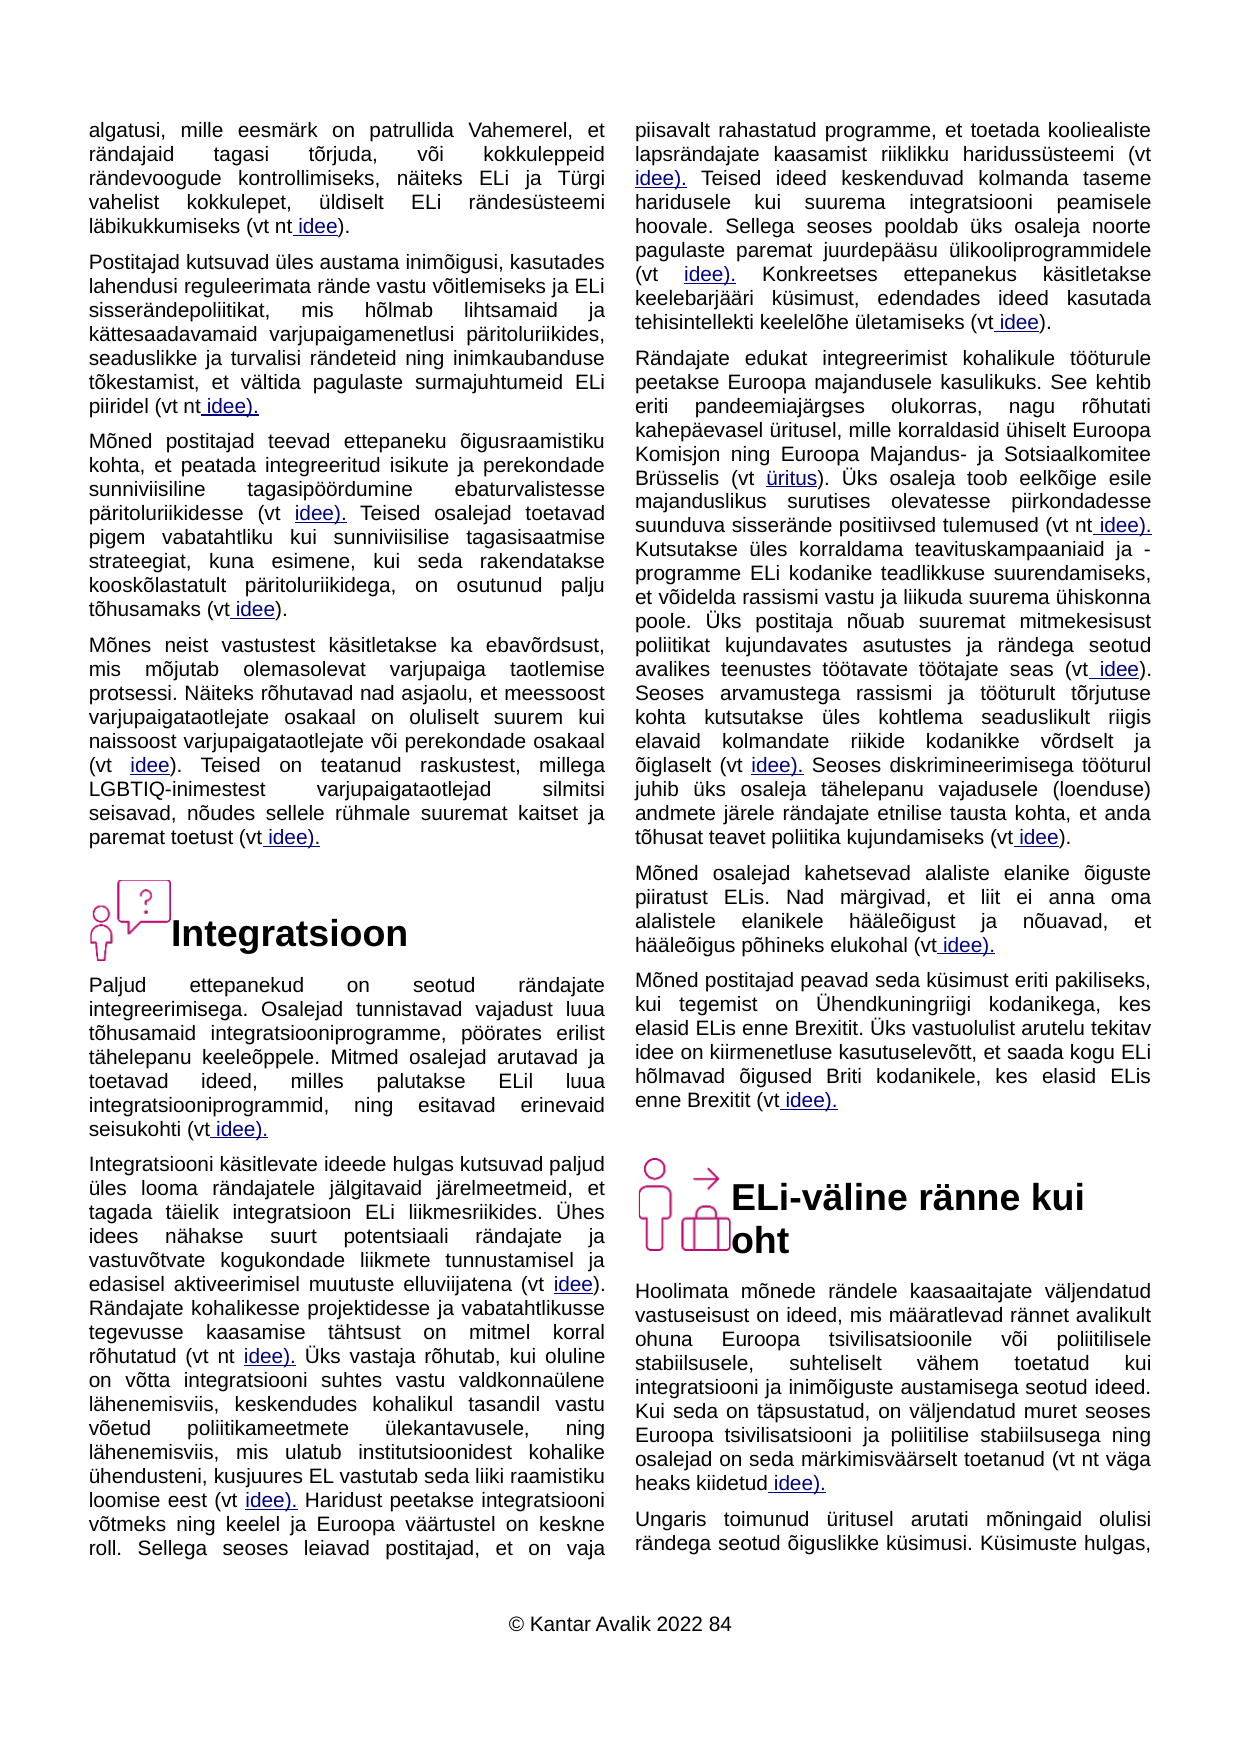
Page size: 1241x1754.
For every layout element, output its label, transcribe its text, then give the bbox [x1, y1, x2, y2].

picture [90, 880, 171, 961]
subtitle ELi-väline ränne kui oht [635, 1175, 1152, 1261]
text Mõnes neist vastustest käsitletakse ka ebavõrdsust, mis mõjutab olemasolevat varjupaiga taotlemise protsessi. Näiteks rõhutavad nad asjaolu, et meessoost varjupaigataotlejate osakaal on oluliselt suurem kui naissoost varjupaigataotlejate või perekondade osakaal (vt idee). Teised on teatanud raskustest, millega LGBTIQ-inimestest varjupaigataotlejad silmitsi seisavad, nõudes sellele rühmale suuremat kaitset ja paremat toetust (vt idee). [88, 633, 605, 848]
text Rändajate edukat integreerimist kohalikule tööturule peetakse Euroopa majandusele kasulikuks. See kehtib eriti pandeemiajärgses olukorras, nagu rõhutati kahepäevasel üritusel, mille korraldasid ühiselt Euroopa Komisjon ning Euroopa Majandus- ja Sotsiaalkomitee Brüsselis (vt üritus). Üks osaleja toob eelkõige esile majanduslikus surutises olevatesse piirkondadesse suunduva sisserände positiivsed tulemused (vt nt idee). Kutsutakse üles korraldama teavituskampaaniaid ja -programme ELi kodanike teadlikkuse suurendamiseks, et võidelda rassismi vastu ja liikuda suurema ühiskonna poole. Üks postitaja nõuab suuremat mitmekesisust poliitikat kujundavates asutustes ja rändega seotud avalikes teenustes töötavate töötajate seas (vt idee). Seoses arvamustega rassismi ja tööturult tõrjutuse kohta kutsutakse üles kohtlema seaduslikult riigis elavaid kolmandate riikide kodanikke võrdselt ja õiglaselt (vt idee). Seoses diskrimineerimisega tööturul juhib üks osaleja tähelepanu vajadusele (loenduse) andmete järele rändajate etnilise tausta kohta, et anda tõhusat teavet poliitika kujundamiseks (vt idee). [635, 346, 1152, 849]
text Paljud ettepanekud on seotud rändajate integreerimisega. Osalejad tunnistavad vajadust luua tõhusamaid integratsiooniprogramme, pöörates erilist tähelepanu keeleõppele. Mitmed osalejad arutavad ja toetavad ideed, milles palutakse ELil luua integratsiooniprogrammid, ning esitavad erinevaid seisukohti (vt idee). [88, 973, 605, 1140]
text Postitajad kutsuvad üles austama inimõigusi, kasutades lahendusi reguleerimata rände vastu võitlemiseks ja ELi sisserändepoliitikat, mis hõlmab lihtsamaid ja kättesaadavamaid varjupaigamenetlusi päritoluriikides, seaduslikke ja turvalisi rändeteid ning inimkaubanduse tõkestamist, et vältida pagulaste surmajuhtumeid ELi piiridel (vt nt idee). [88, 250, 605, 417]
text Mõned postitajad teevad ettepaneku õigusraamistiku kohta, et peatada integreeritud isikute ja perekondade sunniviisiline tagasipöördumine ebaturvalistesse päritoluriikidesse (vt idee). Teised osalejad toetavad pigem vabatahtliku kui sunniviisilise tagasisaatmise strateegiat, kuna esimene, kui seda rakendatakse kooskõlastatult päritoluriikidega, on osutunud palju tõhusamaks (vt idee). [88, 429, 605, 621]
text Mõned osalejad kahetsevad alaliste elanike õiguste piiratust ELis. Nad märgivad, et liit ei anna oma alalistele elanikele hääleõigust ja nõuavad, et hääleõigus põhineks elukohal (vt idee). [635, 861, 1152, 956]
text Mõned postitajad peavad seda küsimust eriti pakiliseks, kui tegemist on Ühendkuningriigi kodanikega, kes elasid ELis enne Brexitit. Üks vastuolulist arutelu tekitav idee on kiirmenetluse kasutuselevõtt, et saada kogu ELi hõlmavad õigused Briti kodanikele, kes elasid ELis enne Brexitit (vt idee). [635, 968, 1152, 1112]
text Ungaris toimunud üritusel arutati mõningaid olulisi rändega seotud õiguslikke küsimusi. Küsimuste hulgas, [635, 1507, 1152, 1555]
text Integratsiooni käsitlevate ideede hulgas kutsuvad paljud üles looma rändajatele jälgitavaid järelmeetmeid, et tagada täielik integratsioon ELi liikmesriikides. Ühes idees nähakse suurt potentsiaali rändajate ja vastuvõtvate kogukondade liikmete tunnustamisel ja edasisel aktiveerimisel muutuste elluviijatena (vt idee). Rändajate kohalikesse projektidesse ja vabatahtlikusse tegevusse kaasamise tähtsust on mitmel korral rõhutatud (vt nt idee). Üks vastaja rõhutab, kui oluline on võtta integratsiooni suhtes vastu valdkonnaülene lähenemisviis, keskendudes kohalikul tasandil vastu võetud poliitikameetmete ülekantavusele, ning lähenemisviis, mis ulatub institutsioonidest kohalike ühendusteni, kusjuures EL vastutab seda liiki raamistiku loomise eest (vt idee). Haridust peetakse integratsiooni võtmeks ning keelel ja Euroopa väärtustel on keskne roll. Sellega seoses leiavad postitajad, et on vaja [88, 1152, 605, 1559]
text piisavalt rahastatud programme, et toetada kooliealiste lapsrändajate kaasamist riiklikku haridussüsteemi (vt idee). Teised ideed keskenduvad kolmanda taseme haridusele kui suurema integratsiooni peamisele hoovale. Sellega seoses pooldab üks osaleja noorte pagulaste paremat juurdepääsu ülikooliprogrammidele (vt idee). Konkreetses ettepanekus käsitletakse keelebarjääri küsimust, edendades ideed kasutada tehisintellekti keelelõhe ületamiseks (vt idee). [635, 118, 1152, 334]
text Hoolimata mõnede rändele kaasaaitajate väljendatud vastuseisust on ideed, mis määratlevad rännet avalikult ohuna Euroopa tsivilisatsioonile või poliitilisele stabiilsusele, suhteliselt vähem toetatud kui integratsiooni ja inimõiguste austamisega seotud ideed. Kui seda on täpsustatud, on väljendatud muret seoses Euroopa tsivilisatsiooni ja poliitilise stabiilsusega ning osalejad on seda märkimisväärselt toetanud (vt nt väga heaks kiidetud idee). [635, 1279, 1152, 1495]
picture [638, 1158, 731, 1251]
text algatusi, mille eesmärk on patrullida Vahemerel, et rändajaid tagasi tõrjuda, või kokkuleppeid rändevoogude kontrollimiseks, näiteks ELi ja Türgi vahelist kokkulepet, üldiselt ELi rändesüsteemi läbikukkumiseks (vt nt idee). [88, 118, 605, 238]
subtitle Integratsioon [171, 911, 605, 954]
